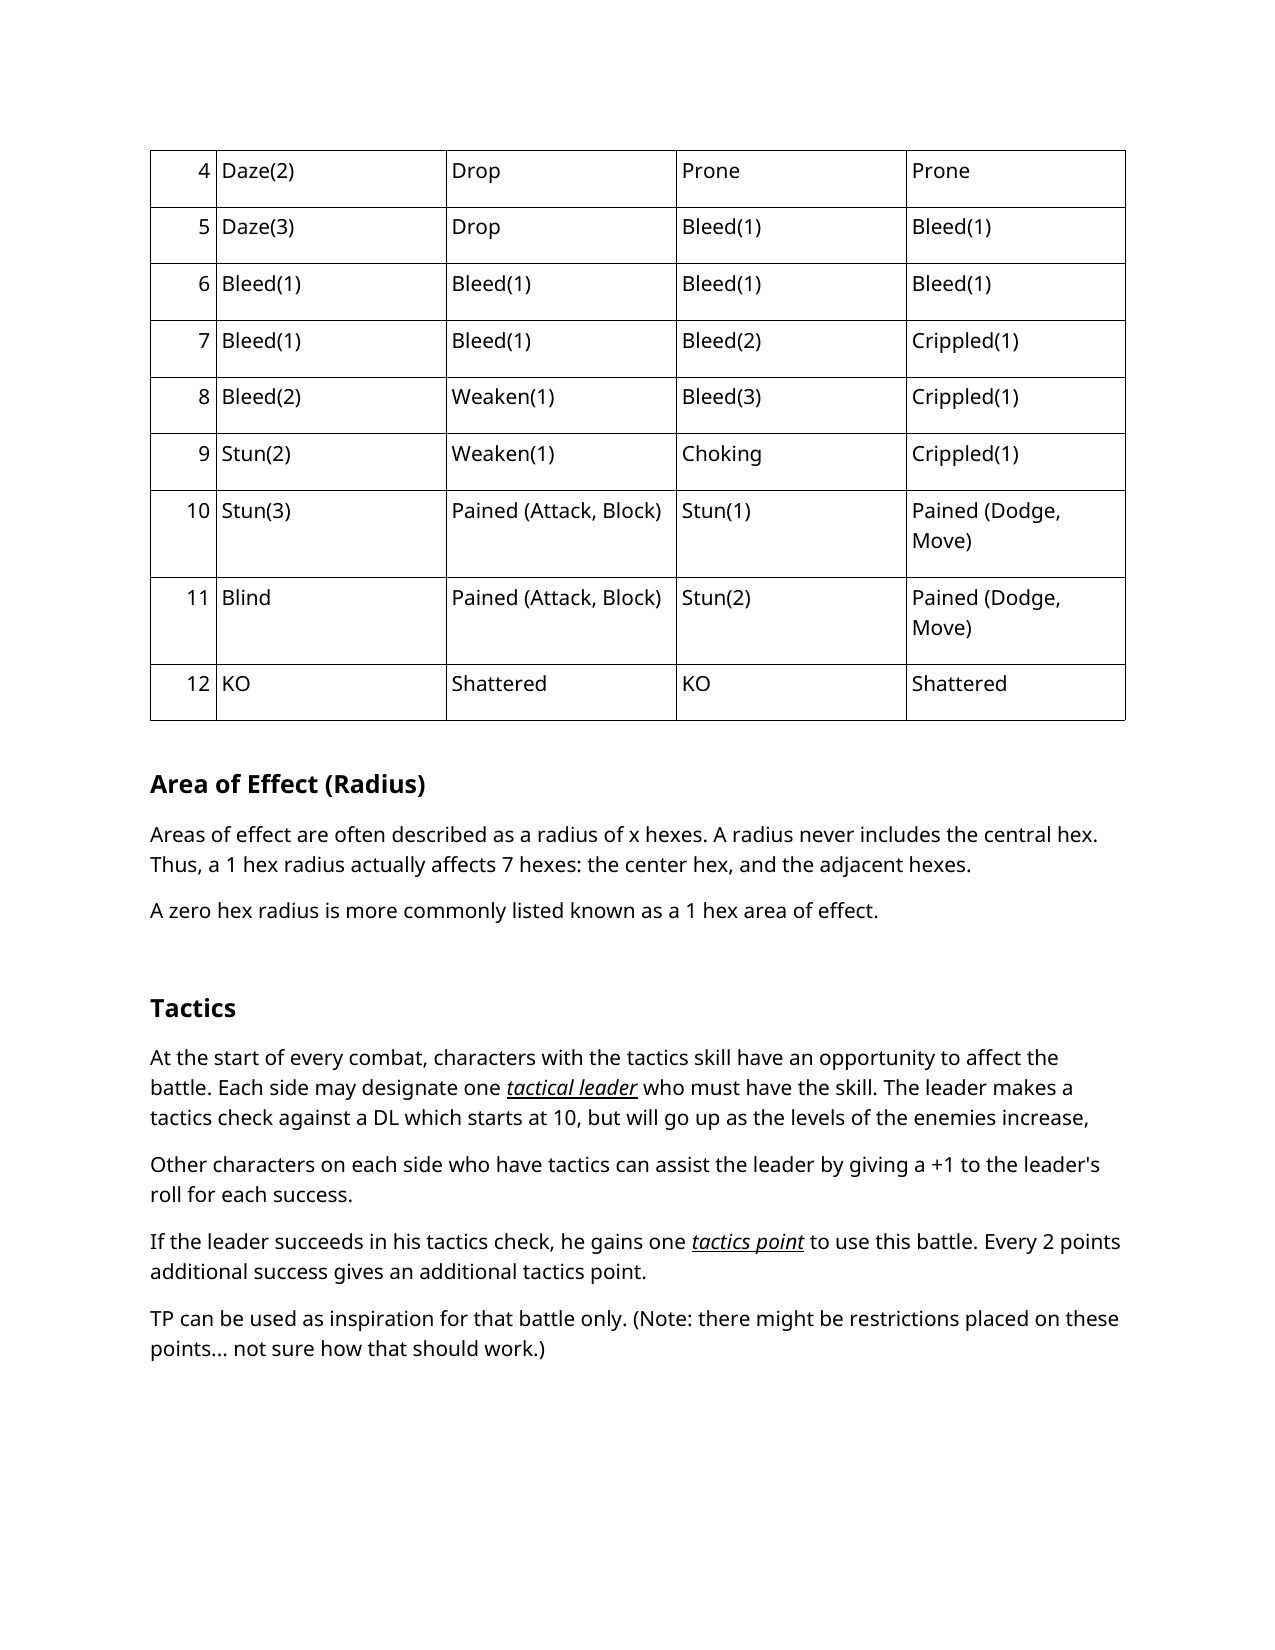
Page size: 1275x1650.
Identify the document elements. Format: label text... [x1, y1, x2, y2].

table_cell Stun(2) [677, 578, 906, 663]
table_cell Bleed(2) [217, 378, 446, 433]
table_cell Shattered [447, 665, 676, 720]
table_cell Weaken(1) [447, 434, 676, 490]
table_cell 6 [151, 264, 216, 320]
table_cell Pained (Attack, Block) [447, 578, 676, 663]
table_cell Weaken(1) [447, 378, 676, 433]
table_cell Daze(2) [217, 151, 446, 207]
table_cell Daze(3) [217, 208, 446, 263]
table_cell 7 [151, 321, 216, 377]
table_cell Pained (Attack, Block) [447, 491, 676, 577]
table_cell Stun(1) [677, 491, 906, 577]
table_cell Prone [907, 151, 1125, 207]
table_cell KO [677, 665, 906, 720]
text A zero hex radius is more commonly listed known as a 1 hex area of effect. [150, 897, 1125, 925]
table_cell Bleed(1) [907, 264, 1125, 320]
text TP can be used as inspiration for that battle only. (Note: there might be restrictions placed on these points... not sure how that should work.) [150, 1304, 1125, 1362]
text Other characters on each side who have tactics can assist the leader by giving a +1 to the leader's roll for each success. [150, 1150, 1125, 1208]
text Tactics [150, 990, 1125, 1024]
table_cell KO [217, 665, 446, 720]
table_cell Bleed(1) [677, 264, 906, 320]
table_cell Stun(2) [217, 434, 446, 490]
table_cell Crippled(1) [907, 378, 1125, 433]
table_cell 4 [151, 151, 216, 207]
table_cell Stun(3) [217, 491, 446, 577]
table_cell Bleed(1) [217, 321, 446, 377]
table_cell Pained (Dodge, Move) [907, 578, 1125, 663]
table_cell Bleed(1) [217, 264, 446, 320]
table_cell Bleed(1) [447, 264, 676, 320]
table_cell 10 [151, 491, 216, 577]
table_cell Bleed(3) [677, 378, 906, 433]
table_cell Pained (Dodge, Move) [907, 491, 1125, 577]
text Area of Effect (Radius) [150, 767, 1125, 801]
table_cell 8 [151, 378, 216, 433]
table_cell Bleed(1) [447, 321, 676, 377]
table_cell 12 [151, 665, 216, 720]
table_cell Crippled(1) [907, 321, 1125, 377]
table_cell 9 [151, 434, 216, 490]
table_cell 5 [151, 208, 216, 263]
table_cell Drop [447, 208, 676, 263]
text Areas of effect are often described as a radius of x hexes. A radius never includes the central hex. Thus, a 1 hex radius actually affects 7 hexes: the center hex, and the adjacent hexes. [150, 820, 1125, 878]
table_cell Prone [677, 151, 906, 207]
text If the leader succeeds in his tactics check, he gains one tactics point to use this battle. Every 2 points additional success gives an additional tactics point. [150, 1227, 1125, 1285]
table_cell Bleed(2) [677, 321, 906, 377]
table_cell Bleed(1) [677, 208, 906, 263]
text At the start of every combat, characters with the tactics skill have an opportunity to affect the battle. Each side may designate one tactical leader who must have the skill. The leader makes a tactics check against a DL which starts at 10, but will go up as the levels of the enemies increase, [150, 1043, 1125, 1132]
table_cell Bleed(1) [907, 208, 1125, 263]
table_cell 11 [151, 578, 216, 663]
table_cell Drop [447, 151, 676, 207]
table_cell Shattered [907, 665, 1125, 720]
table_cell Blind [217, 578, 446, 663]
table_cell Crippled(1) [907, 434, 1125, 490]
table_cell Choking [677, 434, 906, 490]
